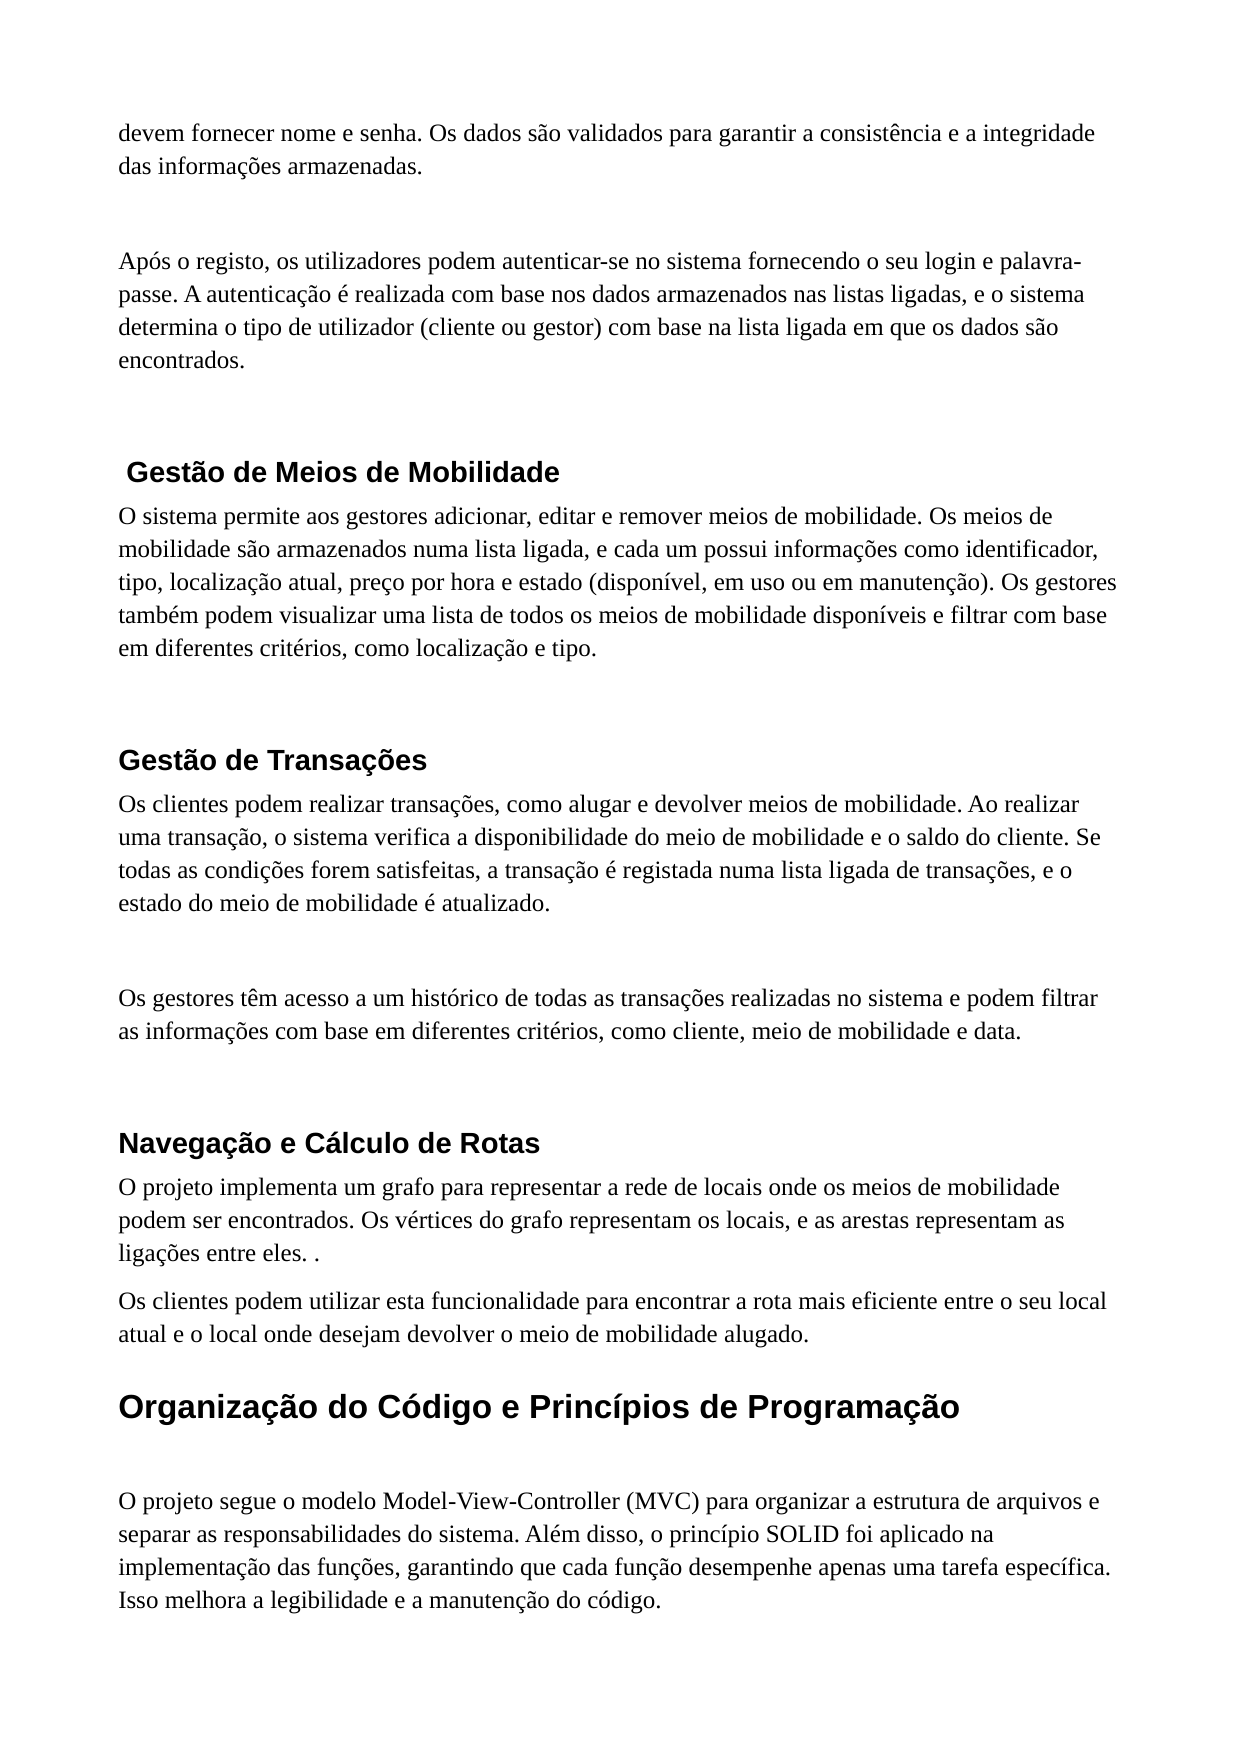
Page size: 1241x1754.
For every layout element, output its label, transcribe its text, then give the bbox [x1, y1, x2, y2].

text Após o registo, os utilizadores podem autenticar-se no sistema fornecendo o seu login e palavra-passe. A autenticação é realizada com base nos dados armazenados nas listas ligadas, e o sistema determina o tipo de utilizador (cliente ou gestor) com base na lista ligada em que os dados são encontrados. [118, 246, 1122, 374]
subtitle Navegação e Cálculo de Rotas [118, 1126, 1122, 1160]
subtitle Gestão de Transações [118, 743, 1122, 777]
text O sistema permite aos gestores adicionar, editar e remover meios de mobilidade. Os meios de mobilidade são armazenados numa lista ligada, e cada um possui informações como identificador, tipo, localização atual, preço por hora e estado (disponível, em uso ou em manutenção). Os gestores também podem visualizar uma lista de todos os meios de mobilidade disponíveis e filtrar com base em diferentes critérios, como localização e tipo. [118, 501, 1122, 662]
text O projeto segue o modelo Model-View-Controller (MVC) para organizar a estrutura de arquivos e separar as responsabilidades do sistema. Além disso, o princípio SOLID foi aplicado na implementação das funções, garantindo que cada função desempenhe apenas uma tarefa específica. Isso melhora a legibilidade e a manutenção do código. [118, 1486, 1122, 1614]
subtitle Organização do Código e Princípios de Programação [118, 1387, 1122, 1426]
text O projeto implementa um grafo para representar a rede de locais onde os meios de mobilidade podem ser encontrados. Os vértices do grafo representam os locais, e as arestas representam as ligações entre eles. . [118, 1172, 1122, 1267]
subtitle Gestão de Meios de Mobilidade [118, 455, 1122, 489]
text Os clientes podem utilizar esta funcionalidade para encontrar a rota mais eficiente entre o seu local atual e o local onde desejam devolver o meio de mobilidade alugado. [118, 1286, 1122, 1348]
text devem fornecer nome e senha. Os dados são validados para garantir a consistência e a integridade das informações armazenadas. [118, 118, 1122, 180]
text Os gestores têm acesso a um histórico de todas as transações realizadas no sistema e podem filtrar as informações com base em diferentes critérios, como cliente, meio de mobilidade e data. [118, 983, 1122, 1045]
text Os clientes podem realizar transações, como alugar e devolver meios de mobilidade. Ao realizar uma transação, o sistema verifica a disponibilidade do meio de mobilidade e o saldo do cliente. Se todas as condições forem satisfeitas, a transação é registada numa lista ligada de transações, e o estado do meio de mobilidade é atualizado. [118, 789, 1122, 917]
